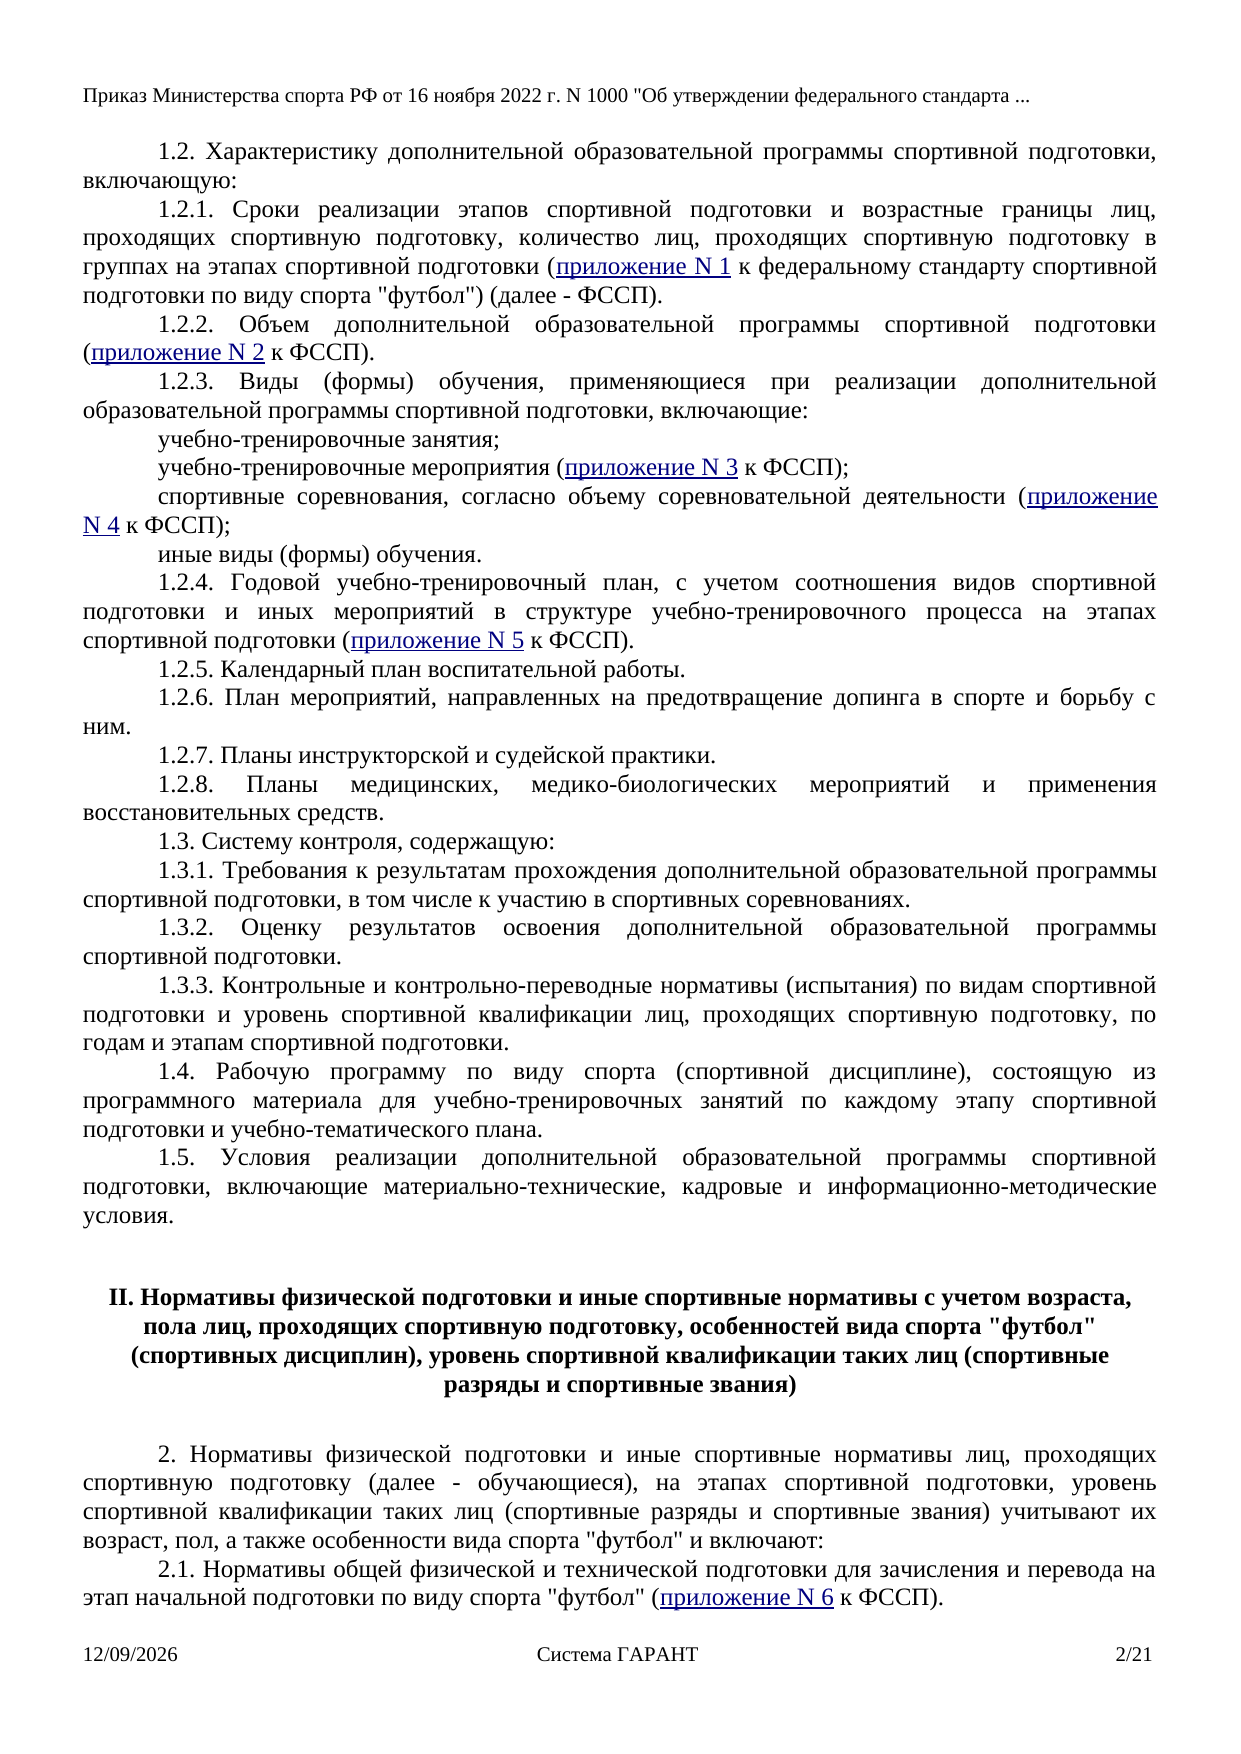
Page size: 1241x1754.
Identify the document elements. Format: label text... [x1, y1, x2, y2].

text 1.4. Рабочую программу по виду спорта (спортивной дисциплине), состоящую из программного материала для учебно-тренировочных занятий по каждому этапу спортивной подготовки и учебно-тематического плана. [83, 1056, 1157, 1142]
text 1.3.2. Оценку результатов освоения дополнительной образовательной программы спортивной подготовки. [83, 912, 1157, 970]
subtitle II. Нормативы физической подготовки и иные спортивные нормативы с учетом возраста, пола лиц, проходящих спортивную подготовку, особенностей вида спорта "футбол" (спортивных дисциплин), уровень спортивной квалификации таких лиц (спортивные разряды и спортивные звания) [83, 1282, 1157, 1397]
text 2. Нормативы физической подготовки и иные спортивные нормативы лиц, проходящих спортивную подготовку (далее - обучающиеся), на этапах спортивной подготовки, уровень спортивной квалификации таких лиц (спортивные разряды и спортивные звания) учитывают их возраст, пол, а также особенности вида спорта "футбол" и включают: [83, 1439, 1157, 1554]
text 1.3.1. Требования к результатам прохождения дополнительной образовательной программы спортивной подготовки, в том числе к участию в спортивных соревнованиях. [83, 855, 1157, 912]
text 1.3. Систему контроля, содержащую: [83, 826, 1157, 855]
text учебно-тренировочные мероприятия (приложение N 3 к ФССП); [83, 452, 1157, 481]
text 1.2.6. План мероприятий, направленных на предотвращение допинга в спорте и борьбу с ним. [83, 682, 1157, 740]
text 2.1. Нормативы общей физической и технической подготовки для зачисления и перевода на этап начальной подготовки по виду спорта "футбол" (приложение N 6 к ФССП). [83, 1554, 1157, 1611]
text 1.2. Характеристику дополнительной образовательной программы спортивной подготовки, включающую: [83, 136, 1157, 194]
text 1.2.2. Объем дополнительной образовательной программы спортивной подготовки (приложение N 2 к ФССП). [83, 309, 1157, 366]
text учебно-тренировочные занятия; [83, 424, 1157, 452]
text 1.2.5. Календарный план воспитательной работы. [83, 654, 1157, 682]
text 1.2.8. Планы медицинских, медико-биологических мероприятий и применения восстановительных средств. [83, 769, 1157, 826]
text спортивные соревнования, согласно объему соревновательной деятельности (приложение N 4 к ФССП); [83, 481, 1157, 539]
text 1.5. Условия реализации дополнительной образовательной программы спортивной подготовки, включающие материально-технические, кадровые и информационно-методические условия. [83, 1142, 1157, 1229]
text иные виды (формы) обучения. [83, 539, 1157, 567]
text 1.2.1. Сроки реализации этапов спортивной подготовки и возрастные границы лиц, проходящих спортивную подготовку, количество лиц, проходящих спортивную подготовку в группах на этапах спортивной подготовки (приложение N 1 к федеральному стандарту спортивной подготовки по виду спорта "футбол") (далее - ФССП). [83, 194, 1157, 309]
text 1.2.7. Планы инструкторской и судейской практики. [83, 740, 1157, 769]
text 1.2.3. Виды (формы) обучения, применяющиеся при реализации дополнительной образовательной программы спортивной подготовки, включающие: [83, 366, 1157, 424]
text 1.2.4. Годовой учебно-тренировочный план, с учетом соотношения видов спортивной подготовки и иных мероприятий в структуре учебно-тренировочного процесса на этапах спортивной подготовки (приложение N 5 к ФССП). [83, 567, 1157, 654]
text 1.3.3. Контрольные и контрольно-переводные нормативы (испытания) по видам спортивной подготовки и уровень спортивной квалификации лиц, проходящих спортивную подготовку, по годам и этапам спортивной подготовки. [83, 970, 1157, 1056]
